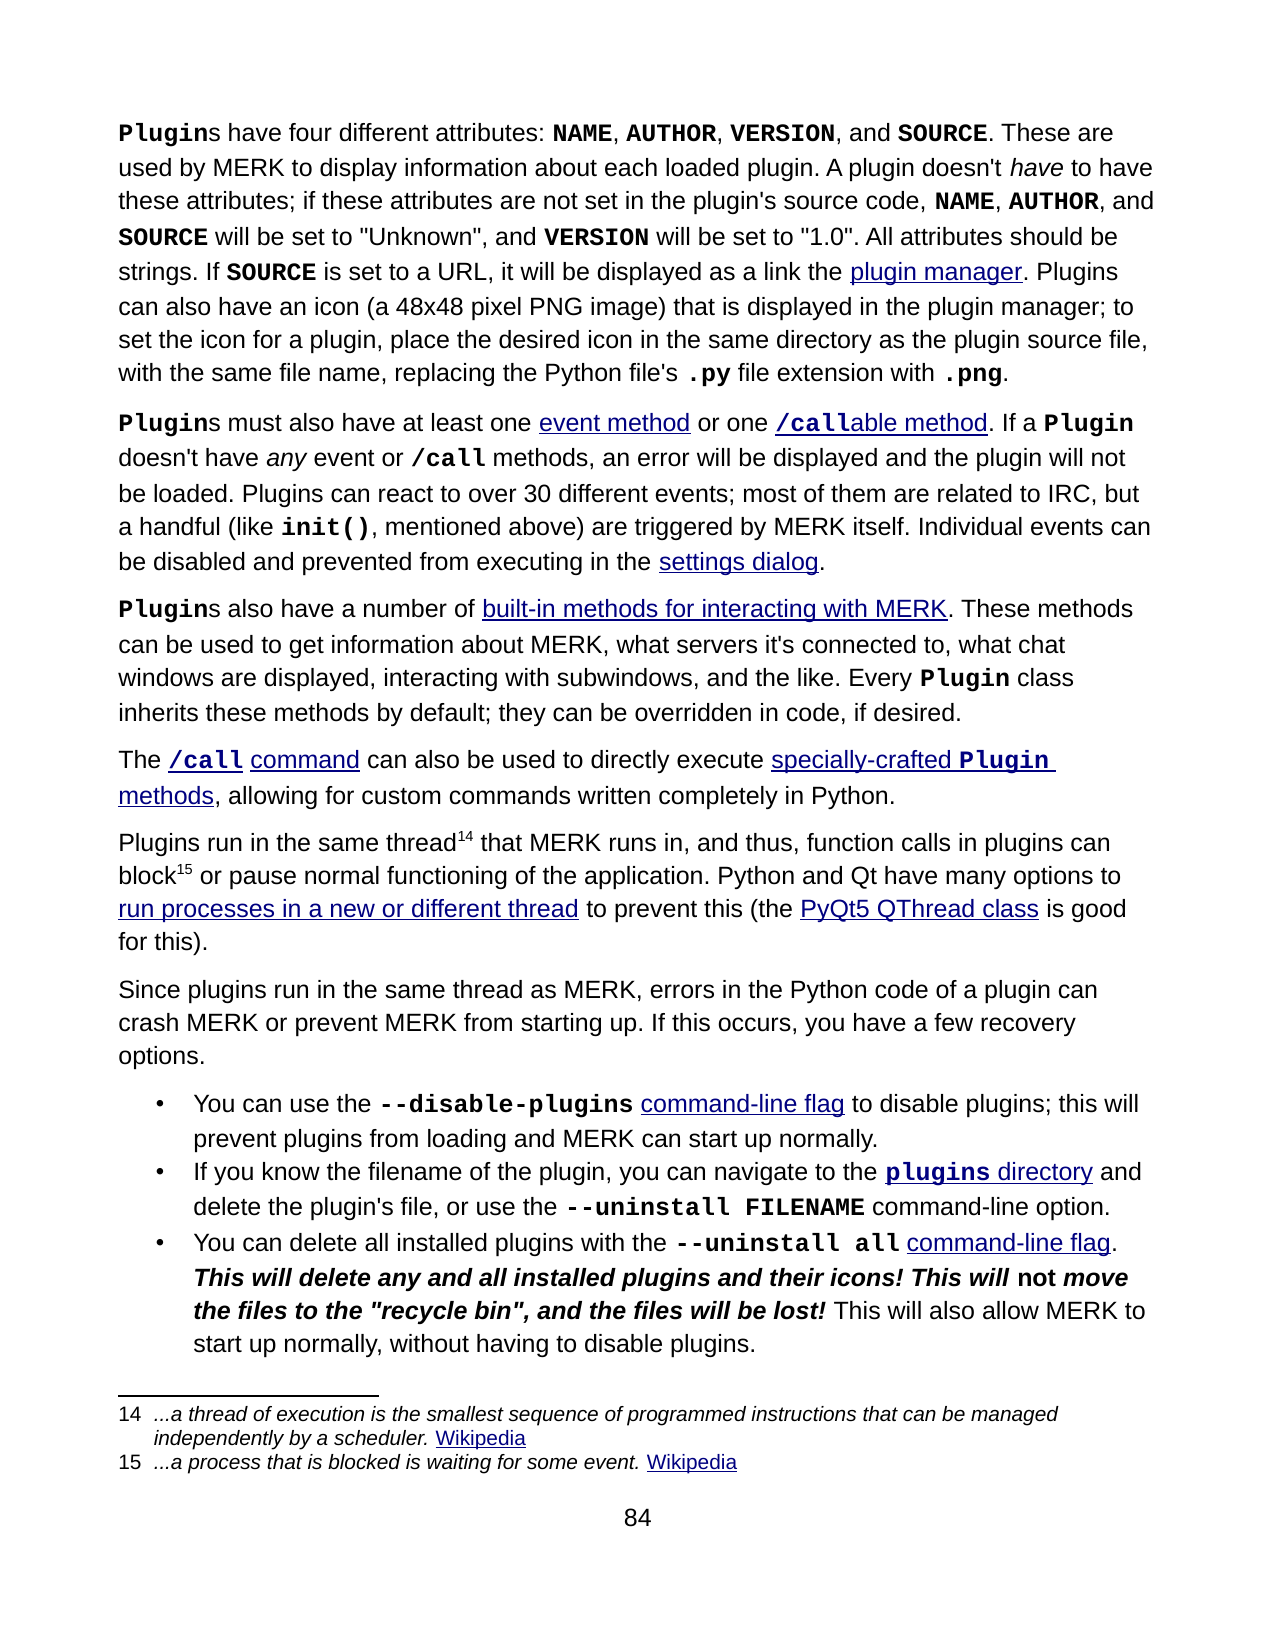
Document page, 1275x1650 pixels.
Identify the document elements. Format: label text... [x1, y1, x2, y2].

text ...a thread of execution is the smallest sequence of programmed instructions that can be managed independently by a scheduler. Wikipedia [118, 1402, 1157, 1450]
list If you know the filename of the plugin, you can navigate to the plugins directory and delete the plugin's file, or use the --uninstall FILENAME command-line option. [156, 1157, 1157, 1223]
list You can use the --disable-plugins command-line flag to disable plugins; this will prevent plugins from loading and MERK can start up normally. [156, 1088, 1157, 1152]
text Plugins have four different attributes: NAME, AUTHOR, VERSION, and SOURCE. These are used by MERK to display information about each loaded plugin. A plugin doesn't have to have these attributes; if these attributes are not set in the plugin's source code, NAME, AUTHOR, and SOURCE will be set to "Unknown", and VERSION will be set to "1.0". All attributes should be strings. If SOURCE is set to a URL, it will be displayed as a link the plugin manager. Plugins can also have an icon (a 48x48 pixel PNG image) that is displayed in the plugin manager; to set the icon for a plugin, place the desired icon in the same directory as the plugin source file, with the same file name, replacing the Python file's .py file extension with .png. [118, 118, 1157, 389]
text The /call command can also be used to directly execute specially-crafted Plugin methods, allowing for custom commands written completely in Python. [118, 745, 1157, 809]
list You can delete all installed plugins with the --uninstall all command-line flag. This will delete any and all installed plugins and their icons! This will not move the files to the "recycle bin", and the files will be lost! This will also allow MERK to start up normally, without having to disable plugins. [156, 1227, 1157, 1357]
text Plugins also have a number of built-in methods for interacting with MERK. These methods can be used to get information about MERK, what servers it's connected to, what chat windows are displayed, interacting with subwindows, and the like. Every Plugin class inherits these methods by default; they can be overridden in code, if desired. [118, 594, 1157, 727]
text Since plugins run in the same thread as MERK, errors in the Python code of a plugin can crash MERK or prevent MERK from starting up. If this occurs, you have a few recovery options. [118, 975, 1157, 1070]
text Plugins run in the same thread that MERK runs in, and thus, function calls in plugins can block or pause normal functioning of the application. Python and Qt have many options to run processes in a new or different thread to prevent this (the PyQt5 QThread class is good for this). [118, 828, 1157, 956]
text ...a process that is blocked is waiting for some event. Wikipedia [118, 1450, 1157, 1474]
text Plugins must also have at least one event method or one /callable method. If a Plugin doesn't have any event or /call methods, an error will be displayed and the plugin will not be loaded. Plugins can react to over 30 different events; most of them are related to IRC, but a handful (like init(), mentioned above) are triggered by MERK itself. Individual events can be disabled and prevented from executing in the settings dialog. [118, 408, 1157, 576]
